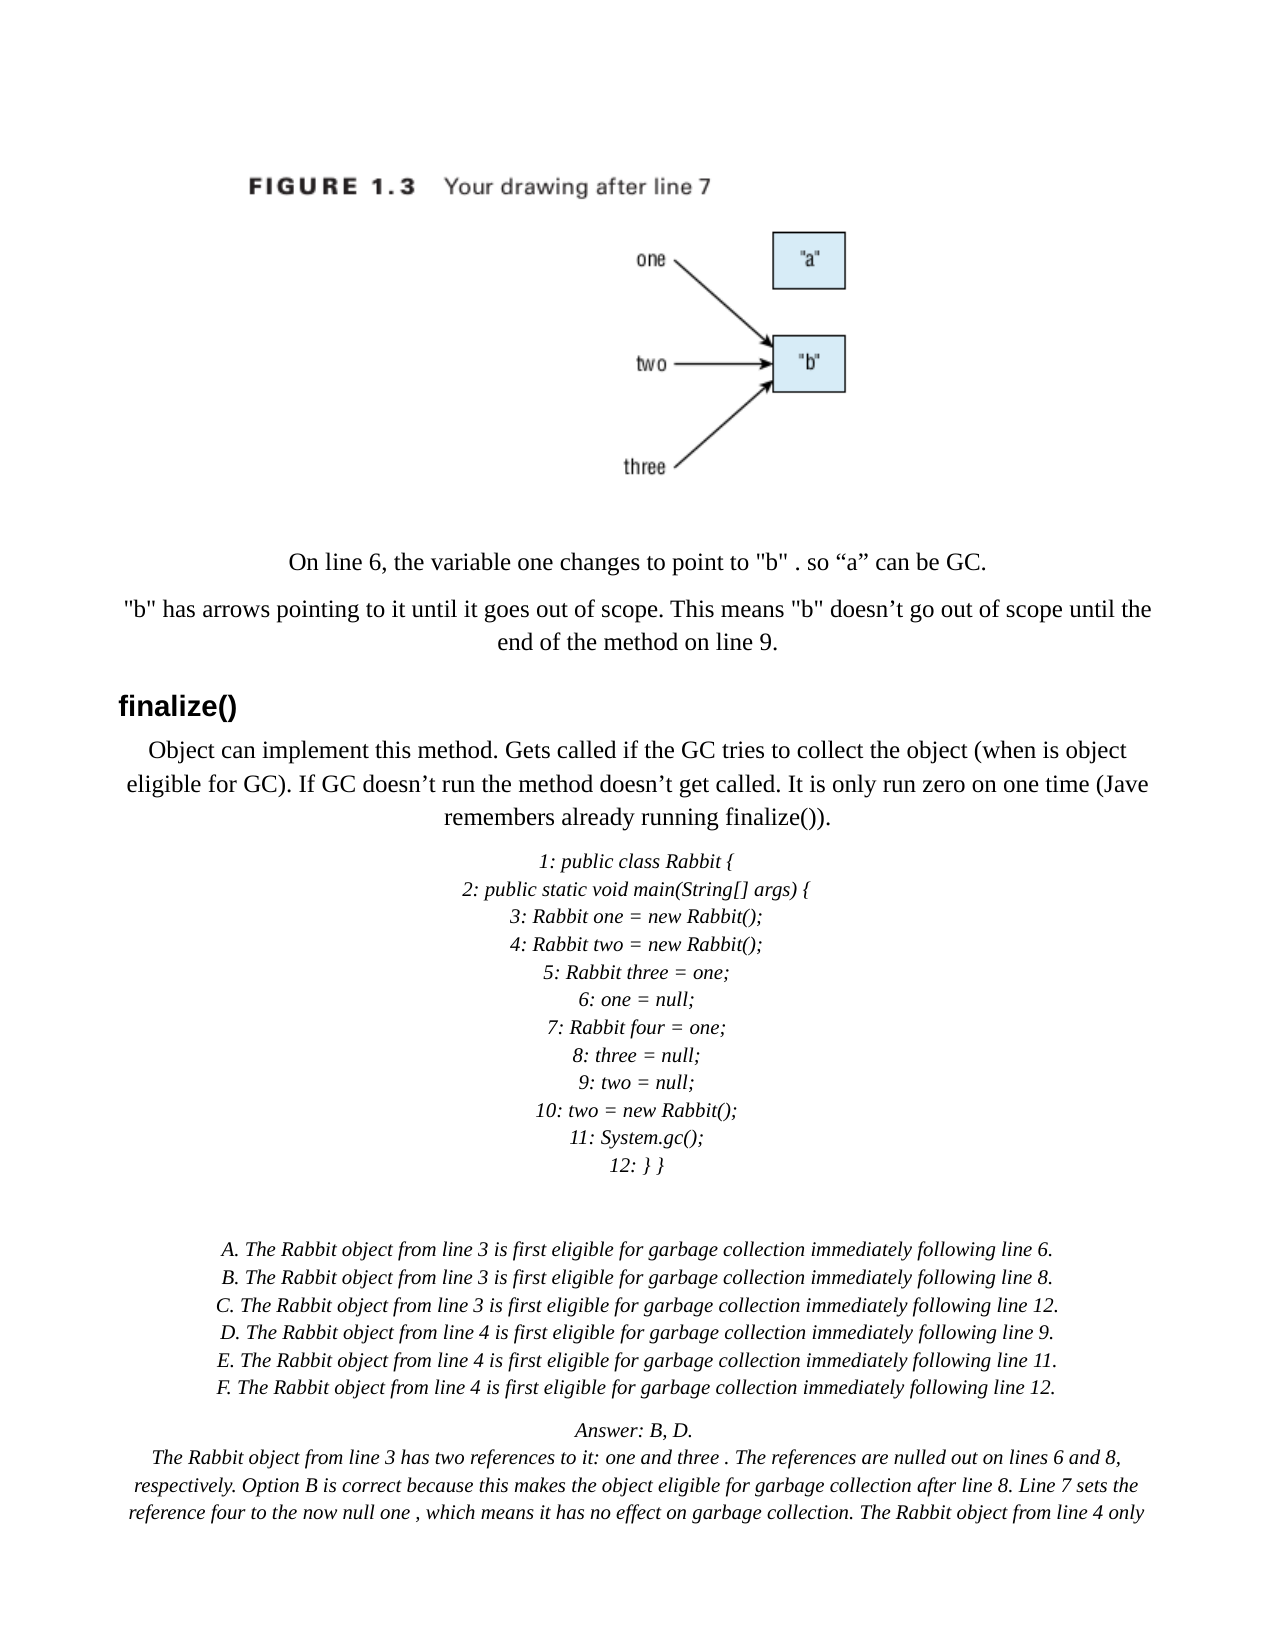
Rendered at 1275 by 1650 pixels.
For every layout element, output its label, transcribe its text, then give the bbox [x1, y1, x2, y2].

text "b" has arrows pointing to it until it goes out of scope. This means "b" doesn’t go out of scope until the end of the method on line 9. [118, 594, 1157, 656]
subtitle finalize() [118, 689, 1157, 723]
text 1: public class Rabbit { 2: public static void main(String[] args) { 3: Rabbit one = new Rabbit(); 4: Rabbit two = new Rabbit(); 5: Rabbit three = one; 6: one = null; 7: Rabbit four = one; 8: three = null; 9: two = null; 10: two = new Rabbit(); 11: System.gc(); 12: } } [118, 849, 1157, 1177]
text A. The Rabbit object from line 3 is first eligible for garbage collection immediately following line 6. B. The Rabbit object from line 3 is first eligible for garbage collection immediately following line 8. C. The Rabbit object from line 3 is first eligible for garbage collection immediately following line 12. D. The Rabbit object from line 4 is first eligible for garbage collection immediately following line 9. E. The Rabbit object from line 4 is first eligible for garbage collection immediately following line 11. F. The Rabbit object from line 4 is first eligible for garbage collection immediately following line 12. [118, 1237, 1157, 1399]
text On line 6, the variable one changes to point to "b" . so “a” can be GC. [118, 547, 1157, 575]
picture [233, 171, 1026, 501]
text Object can implement this method. Gets called if the GC tries to collect the object (when is object eligible for GC). If GC doesn’t run the method doesn’t get called. It is only run zero on one time (Jave remembers already running finalize()). [118, 736, 1157, 830]
text Answer: B, D. The Rabbit object from line 3 has two references to it: one and three . The references are nulled out on lines 6 and 8, respectively. Option B is correct because this makes the object eligible for garbage collection after line 8. Line 7 sets the reference four to the now null one , which means it has no effect on garbage collection. The Rabbit object from line 4 only [118, 1417, 1157, 1524]
